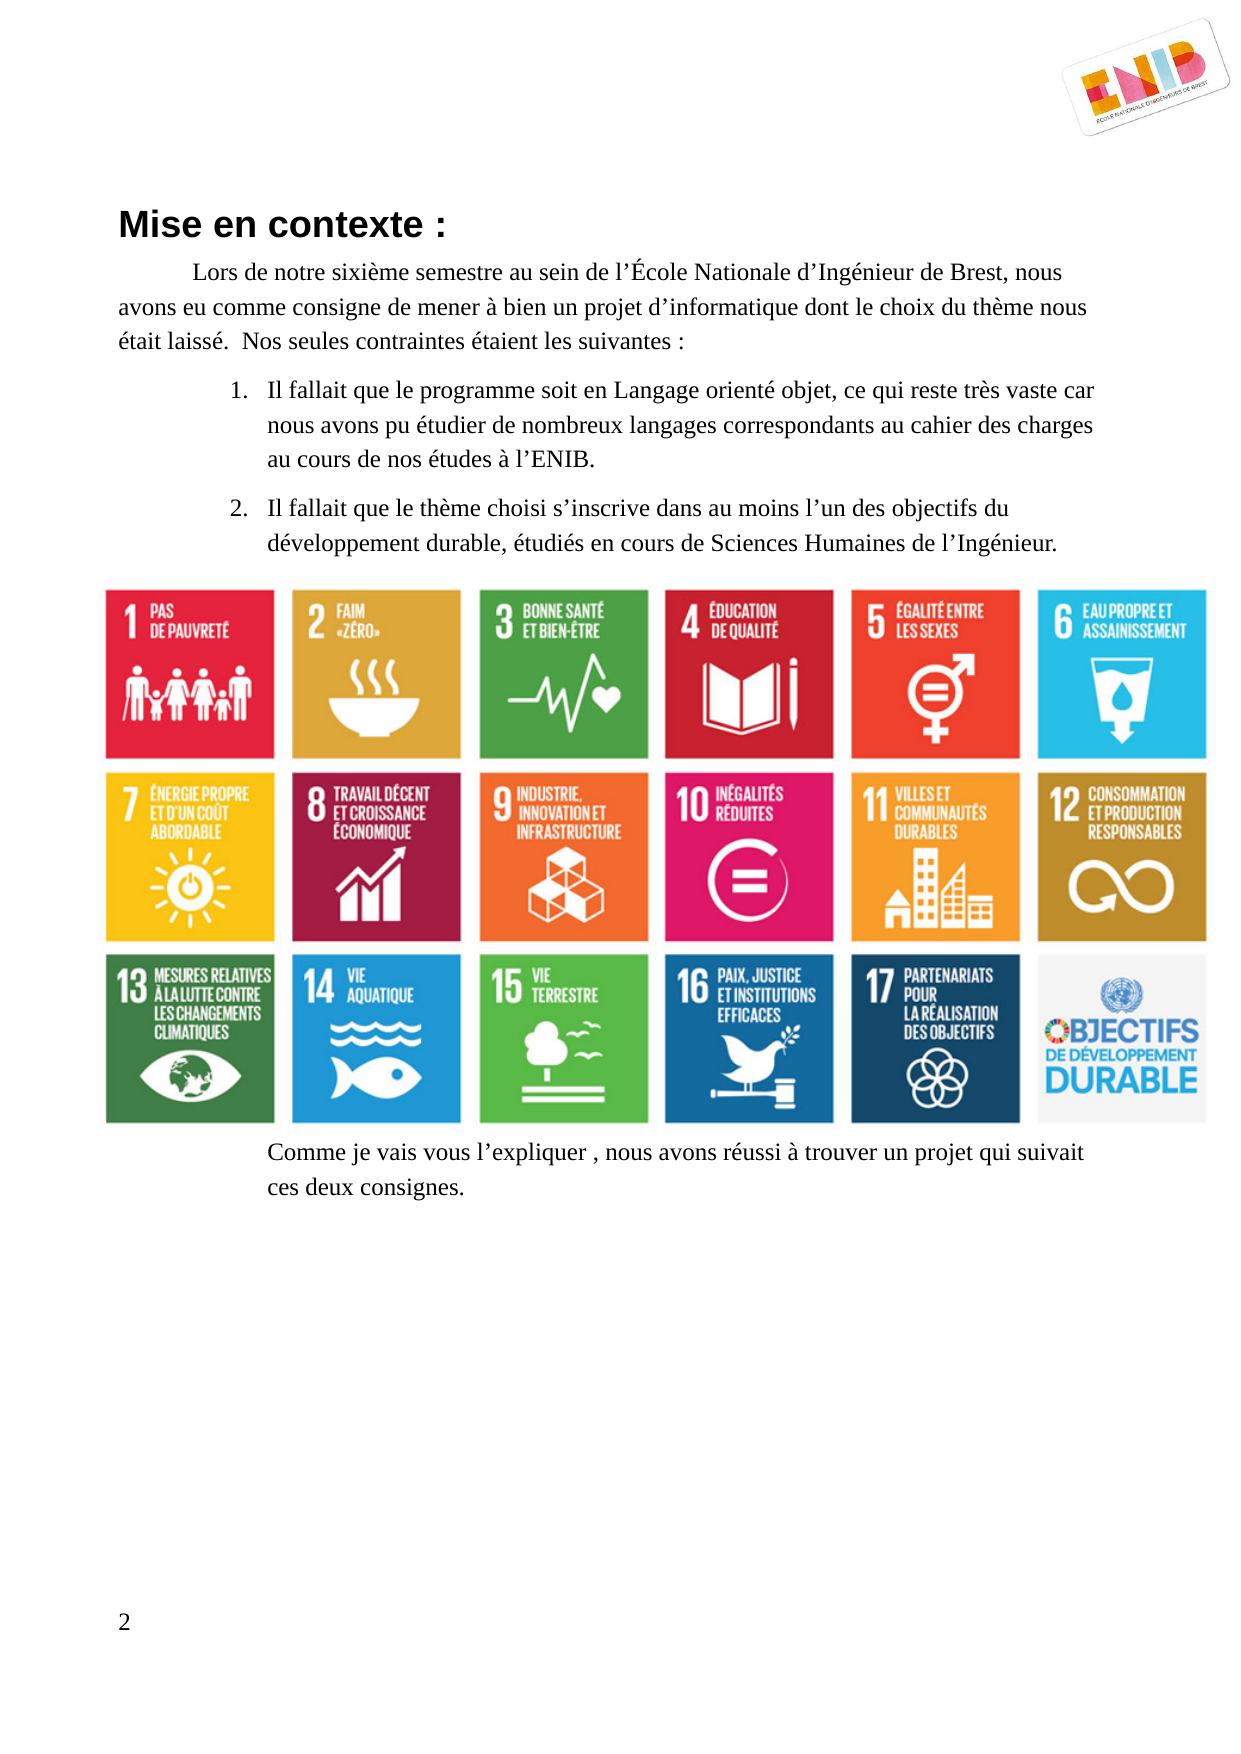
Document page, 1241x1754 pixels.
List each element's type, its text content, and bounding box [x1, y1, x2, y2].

picture [1052, 16, 1241, 141]
subtitle Mise en contexte : [118, 201, 1122, 245]
list Il fallait que le programme soit en Langage orienté objet, ce qui reste très vaste car nous avons pu étudier de nombreux langages correspondants au cahier des charges au cours de nos études à l’ENIB. [229, 376, 1122, 473]
text Lors de notre sixième semestre au sein de l’École Nationale d’Ingénieur de Brest, nous avons eu comme consigne de mener à bien un projet d’informatique dont le choix du thème nous était laissé. Nos seules contraintes étaient les suivantes : [118, 257, 1122, 355]
list Il fallait que le thème choisi s’inscrive dans au moins l’un des objectifs du développement durable, étudiés en cours de Sciences Humaines de l’Ingénieur. [229, 493, 1122, 557]
list Comme je vais vous l’expliquer , nous avons réussi à trouver un projet qui suivait ces deux consignes. [229, 1132, 1122, 1201]
picture [98, 580, 1214, 1132]
